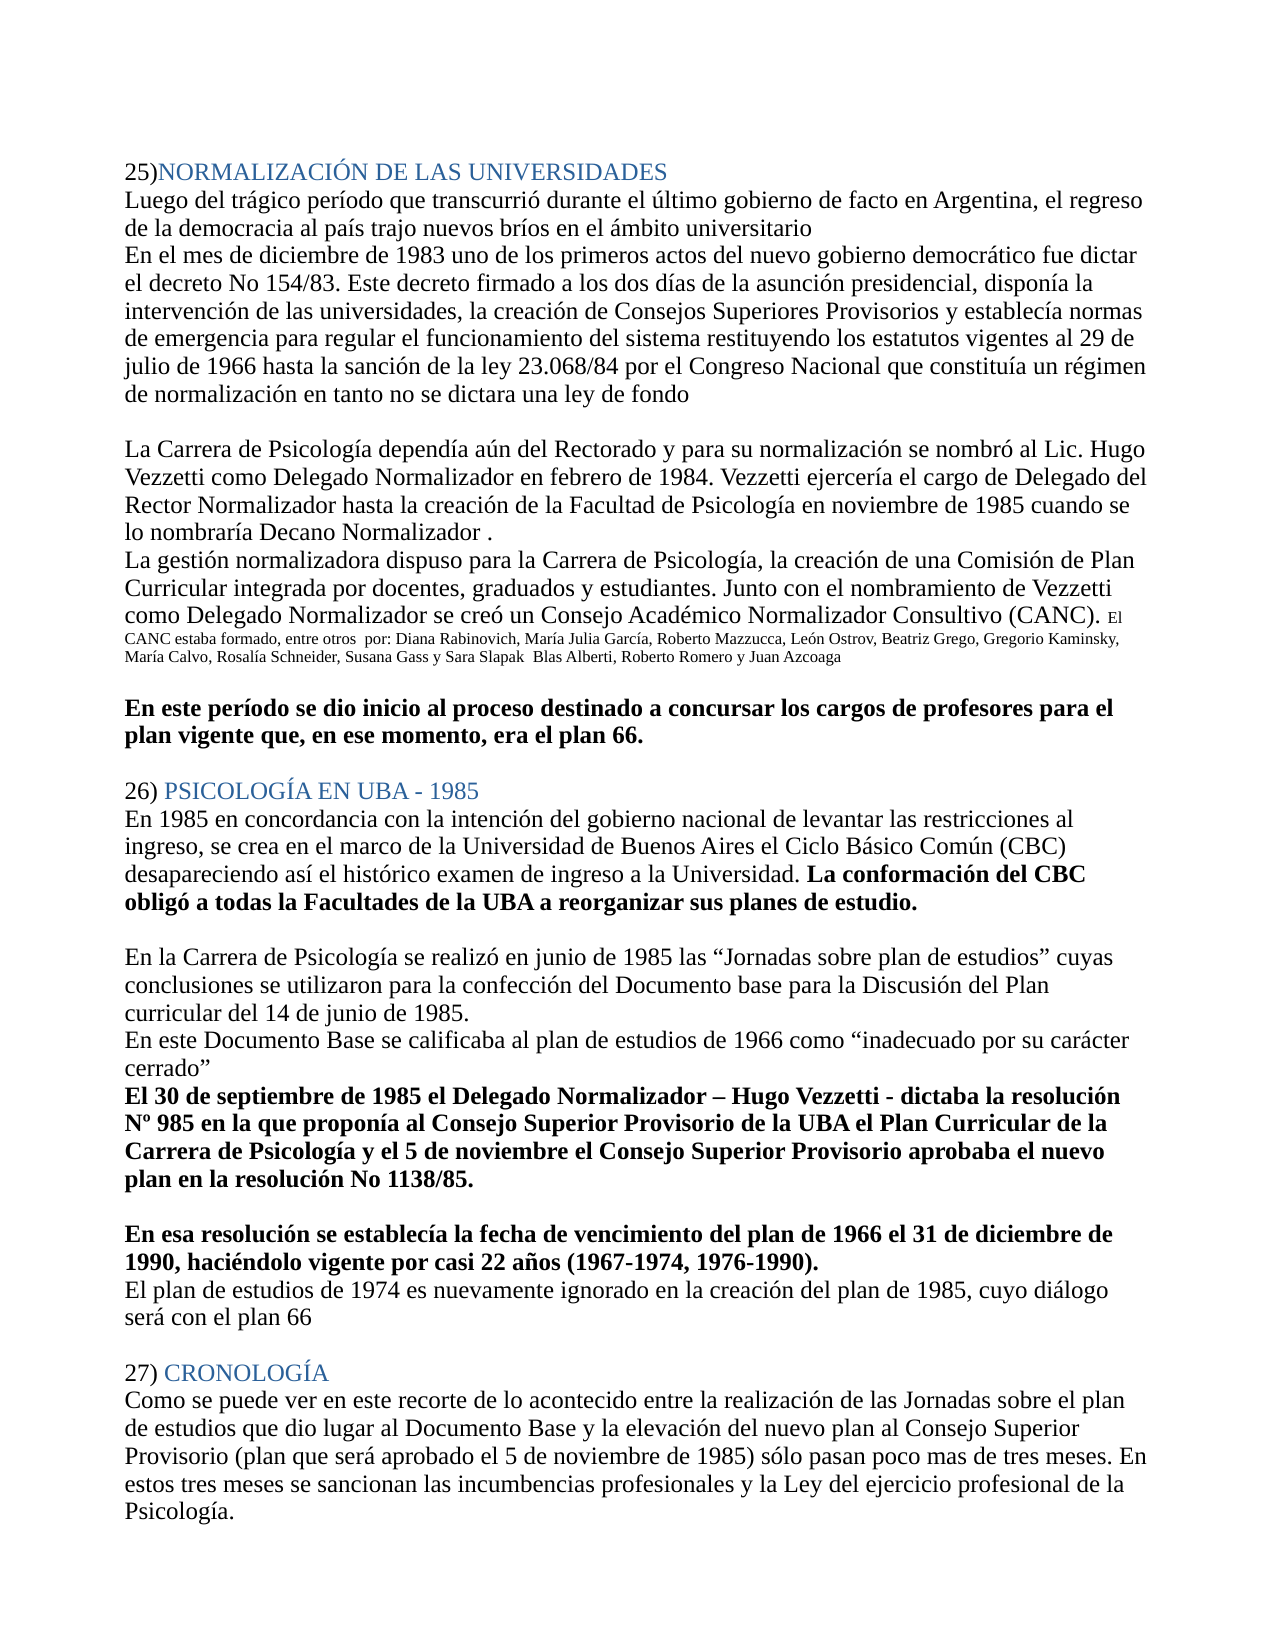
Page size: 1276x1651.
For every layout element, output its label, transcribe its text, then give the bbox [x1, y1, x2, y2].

text En este Documento Base se calificaba al plan de estudios de 1966 como “inadecuado por su carácter cerrado” [118, 1026, 1157, 1082]
text En este período se dio inicio al proceso destinado a concursar los cargos de profesores para el plan vigente que, en ese momento, era el plan 66. [118, 694, 1157, 749]
text En el mes de diciembre de 1983 uno de los primeros actos del nuevo gobierno democrático fue dictar el decreto No 154/83. Este decreto firmado a los dos días de la asunción presidencial, disponía la intervención de las universidades, la creación de Consejos Superiores Provisorios y establecía normas de emergencia para regular el funcionamiento del sistema restituyendo los estatutos vigentes al 29 de julio de 1966 hasta la sanción de la ley 23.068/84 por el Congreso Nacional que constituía un régimen de normalización en tanto no se dictara una ley de fondo [118, 241, 1157, 408]
text Luego del trágico período que transcurrió durante el último gobierno de facto en Argentina, el regreso de la democracia al país trajo nuevos bríos en el ámbito universitario [118, 186, 1157, 241]
text La gestión normalizadora dispuso para la Carrera de Psicología, la creación de una Comisión de Plan Curricular integrada por docentes, graduados y estudiantes. Junto con el nombramiento de Vezzetti como Delegado Normalizador se creó un Consejo Académico Normalizador Consultivo (CANC). El CANC estaba formado, entre otros por: Diana Rabinovich, María Julia García, Roberto Mazzucca, León Ostrov, Beatriz Grego, Gregorio Kaminsky, María Calvo, Rosalía Schneider, Susana Gass y Sara Slapak Blas Alberti, Roberto Romero y Juan Azcoaga [118, 546, 1157, 666]
text El 30 de septiembre de 1985 el Delegado Normalizador – Hugo Vezzetti - dictaba la resolución Nº 985 en la que proponía al Consejo Superior Provisorio de la UBA el Plan Curricular de la Carrera de Psicología y el 5 de noviembre el Consejo Superior Provisorio aprobaba el nuevo plan en la resolución No 1138/85. [118, 1082, 1157, 1193]
text 25)NORMALIZACIÓN DE LAS UNIVERSIDADES [118, 158, 1157, 186]
text Como se puede ver en este recorte de lo acontecido entre la realización de las Jornadas sobre el plan de estudios que dio lugar al Documento Base y la elevación del nuevo plan al Consejo Superior Provisorio (plan que será aprobado el 5 de noviembre de 1985) sólo pasan poco mas de tres meses. En estos tres meses se sancionan las incumbencias profesionales y la Ley del ejercicio profesional de la Psicología. [118, 1387, 1157, 1531]
text En esa resolución se establecía la fecha de vencimiento del plan de 1966 el 31 de diciembre de 1990, haciéndolo vigente por casi 22 años (1967-1974, 1976-1990). [118, 1220, 1157, 1276]
text El plan de estudios de 1974 es nuevamente ignorado en la creación del plan de 1985, cuyo diálogo será con el plan 66 [118, 1276, 1157, 1331]
text La Carrera de Psicología dependía aún del Rectorado y para su normalización se nombró al Lic. Hugo Vezzetti como Delegado Normalizador en febrero de 1984. Vezzetti ejercería el cargo de Delegado del Rector Normalizador hasta la creación de la Facultad de Psicología en noviembre de 1985 cuando se lo nombraría Decano Normalizador . [118, 435, 1157, 546]
text En 1985 en concordancia con la intención del gobierno nacional de levantar las restricciones al ingreso, se crea en el marco de la Universidad de Buenos Aires el Ciclo Básico Común (CBC) desapareciendo así el histórico examen de ingreso a la Universidad. La conformación del CBC obligó a todas la Facultades de la UBA a reorganizar sus planes de estudio. [118, 805, 1157, 916]
text En la Carrera de Psicología se realizó en junio de 1985 las “Jornadas sobre plan de estudios” cuyas conclusiones se utilizaron para la confección del Documento base para la Discusión del Plan curricular del 14 de junio de 1985. [118, 943, 1157, 1026]
text 27) CRONOLOGÍA [118, 1359, 1157, 1387]
text 26) PSICOLOGÍA EN UBA - 1985 [118, 777, 1157, 805]
